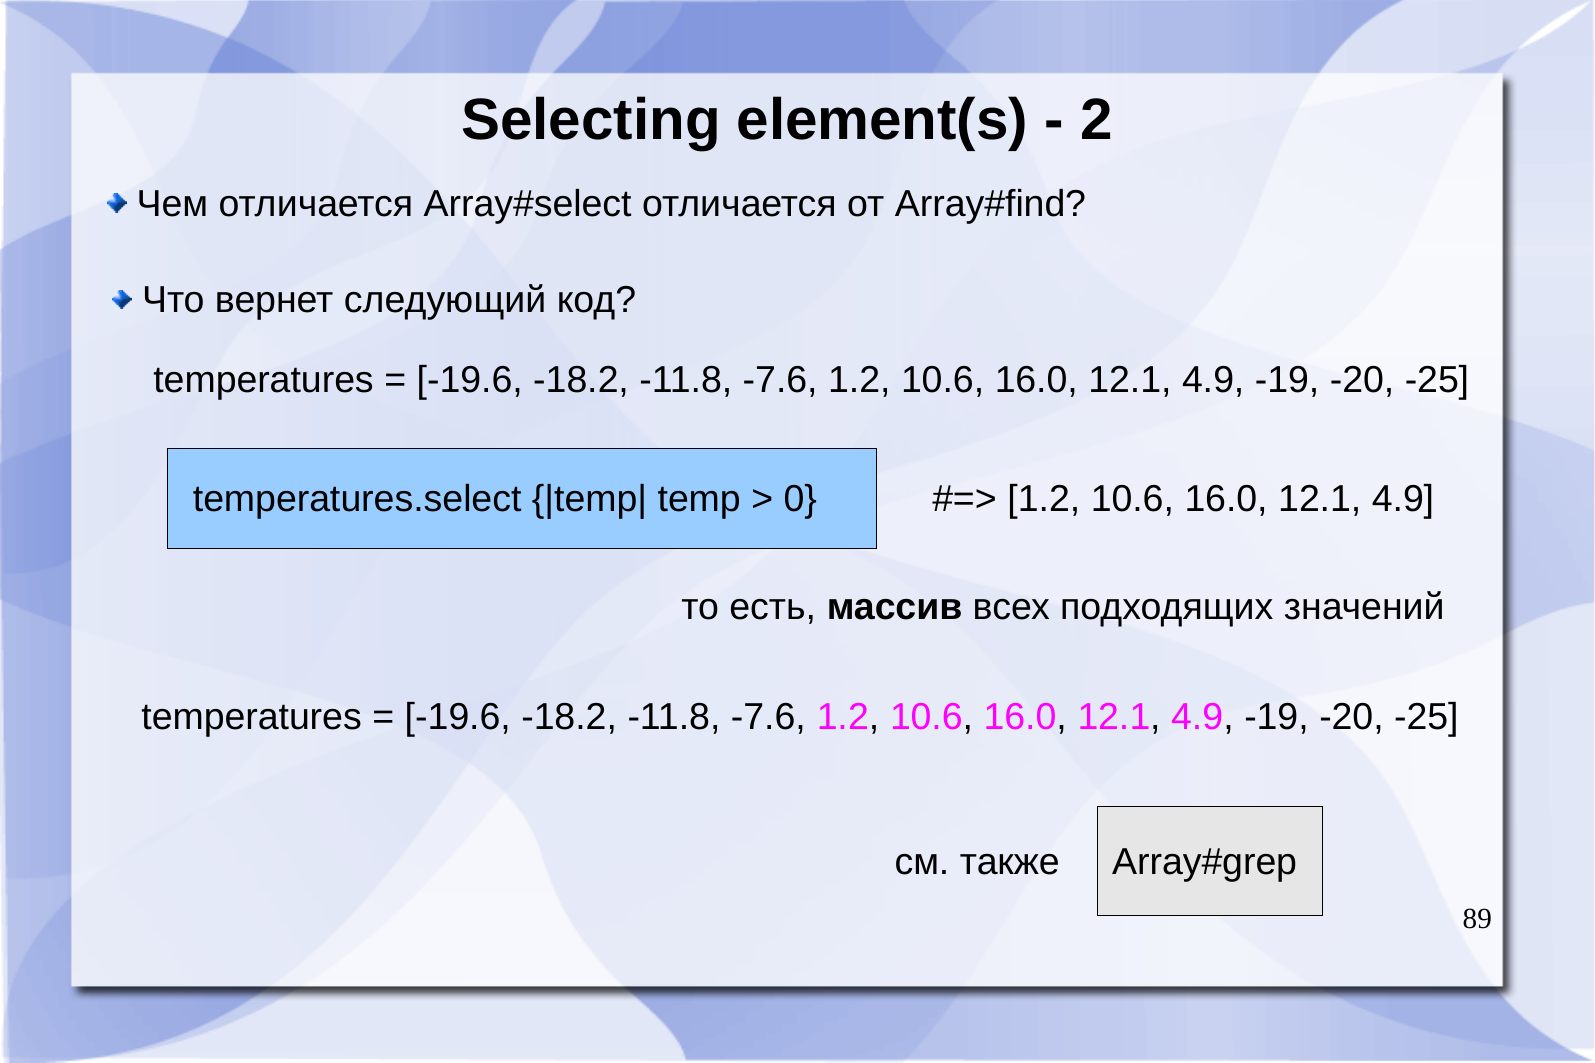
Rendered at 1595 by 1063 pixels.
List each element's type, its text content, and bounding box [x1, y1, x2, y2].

text_box Array#grep [1097, 806, 1323, 916]
text_box Что вернет следующий код? [98, 271, 652, 328]
title Selecting element(s) - 2 [75, 75, 1501, 164]
text_box #=> [1.2, 10.6, 16.0, 12.1, 4.9] [907, 470, 1450, 527]
text_box temperatures.select {|temp| temp > 0} [167, 448, 877, 549]
picture [0, 0, 1595, 1063]
text_box temperatures = [-19.6, -18.2, -11.8, -7.6, 1.2, 10.6, 16.0, 12.1, 4.9, -19, -20, -25] [138, 351, 1489, 409]
text_box то есть, массив всех подходящих значений [666, 577, 1460, 635]
text_box temperatures = [-19.6, -18.2, -11.8, -7.6, 1.2, 10.6, 16.0, 12.1, 4.9, -19, -20, -25] [126, 688, 1477, 746]
text_box Чем отличается Array#select отличается от Array#find? [92, 175, 1458, 232]
text_box см. также [879, 833, 1075, 891]
